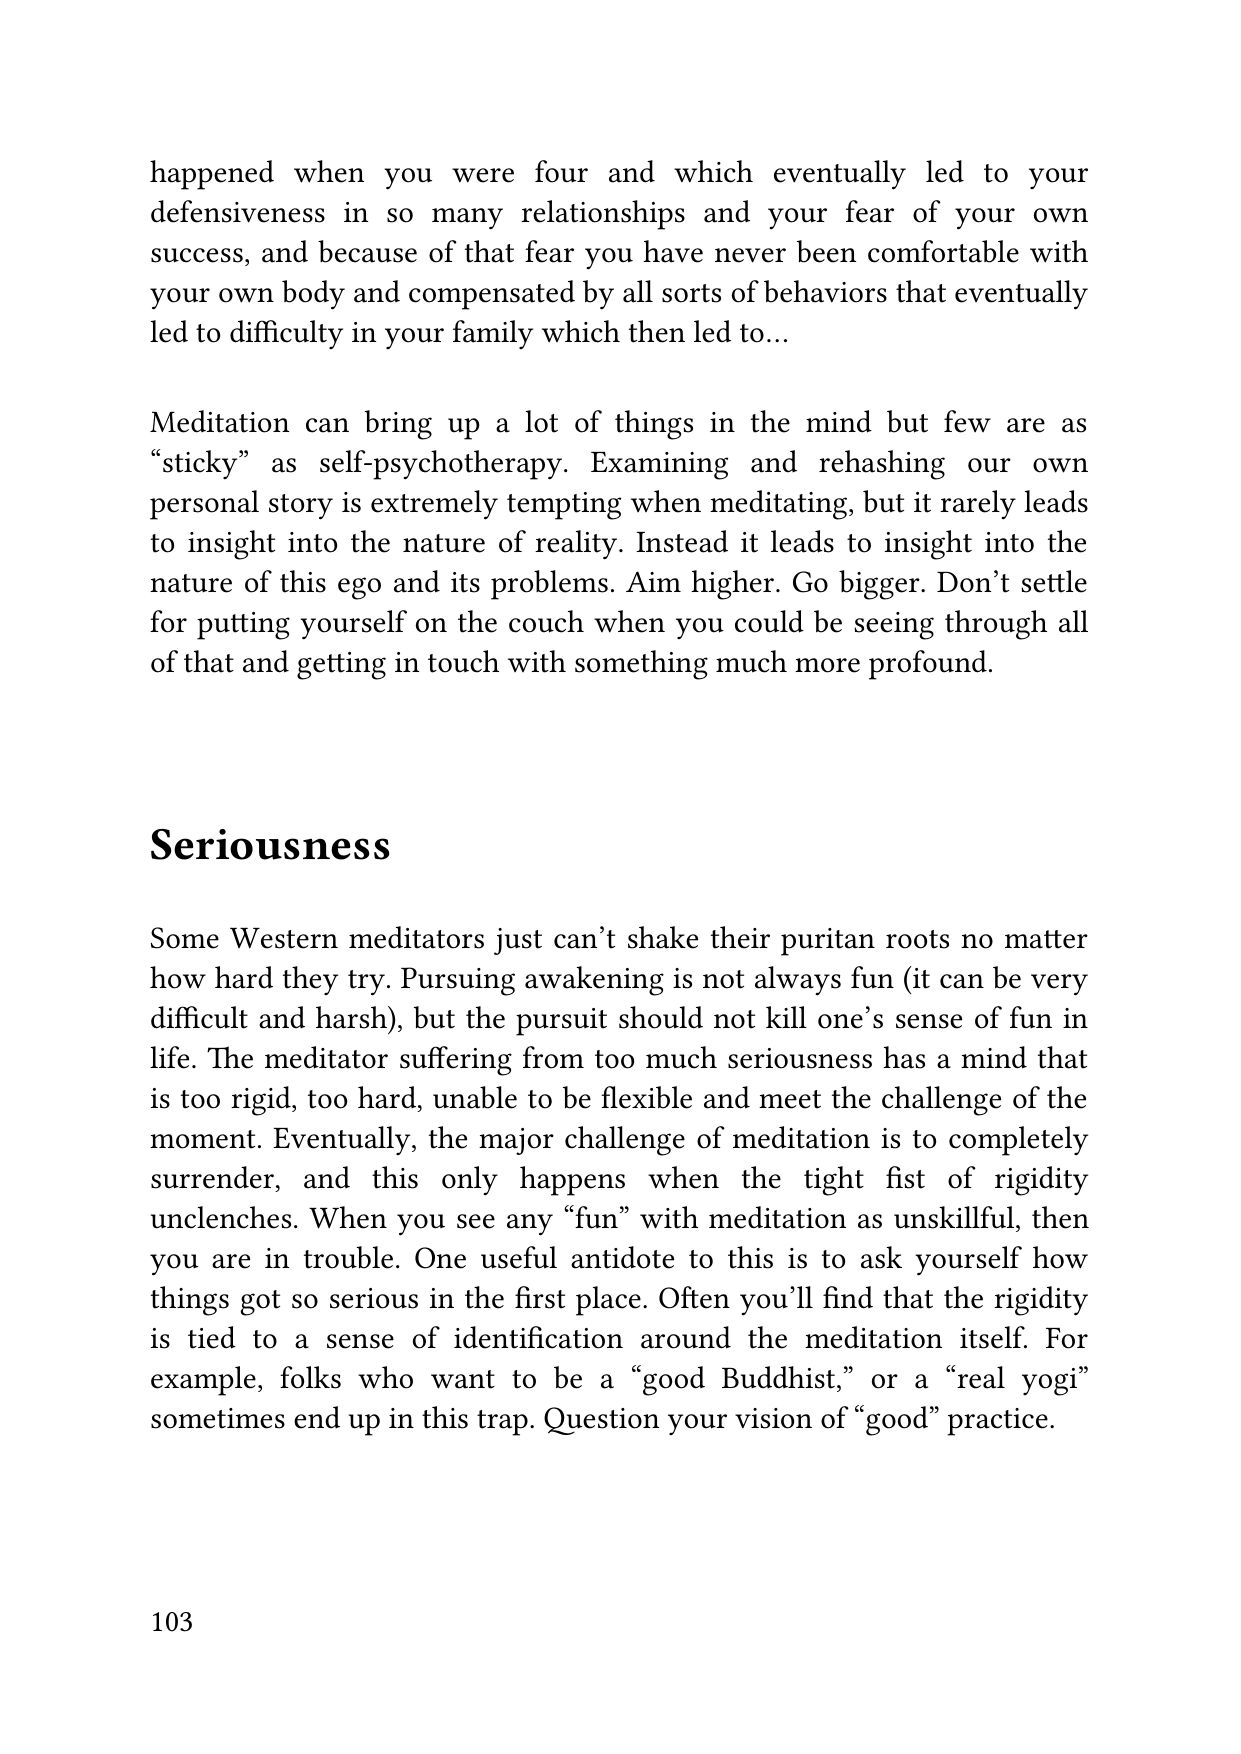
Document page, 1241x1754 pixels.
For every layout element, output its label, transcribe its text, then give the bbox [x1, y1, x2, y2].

text happened when you were four and which eventually led to your defensiveness in so many relationships and your fear of your own success, and because of that fear you have never been comfortable with your own body and compensated by all sorts of behaviors that eventually led to difficulty in your family which then led to… [150, 150, 1090, 350]
subtitle Seriousness [150, 816, 1090, 871]
text Meditation can bring up a lot of things in the mind but few are as “sticky” as self-psychotherapy. Examining and rehashing our own personal story is extremely tempting when meditating, but it rarely leads to insight into the nature of reality. Instead it leads to insight into the nature of this ego and its problems. Aim higher. Go bigger. Don’t settle for putting yourself on the couch when you could be seeing through all of that and getting in touch with something much more profound. [150, 400, 1090, 680]
text Some Western meditators just can’t shake their puritan roots no matter how hard they try. Pursuing awakening is not always fun (it can be very difficult and harsh), but the pursuit should not kill one’s sense of fun in life. The meditator suffering from too much seriousness has a mind that is too rigid, too hard, unable to be flexible and meet the challenge of the moment. Eventually, the major challenge of meditation is to completely surrender, and this only happens when the tight fist of rigidity unclenches. When you see any “fun” with meditation as unskillful, then you are in trouble. One useful antidote to this is to ask yourself how things got so serious in the first place. Often you’ll find that the rigidity is tied to a sense of identification around the meditation itself. For example, folks who want to be a “good Buddhist,” or a “real yogi” sometimes end up in this trap. Question your vision of “good” practice. [150, 916, 1090, 1436]
